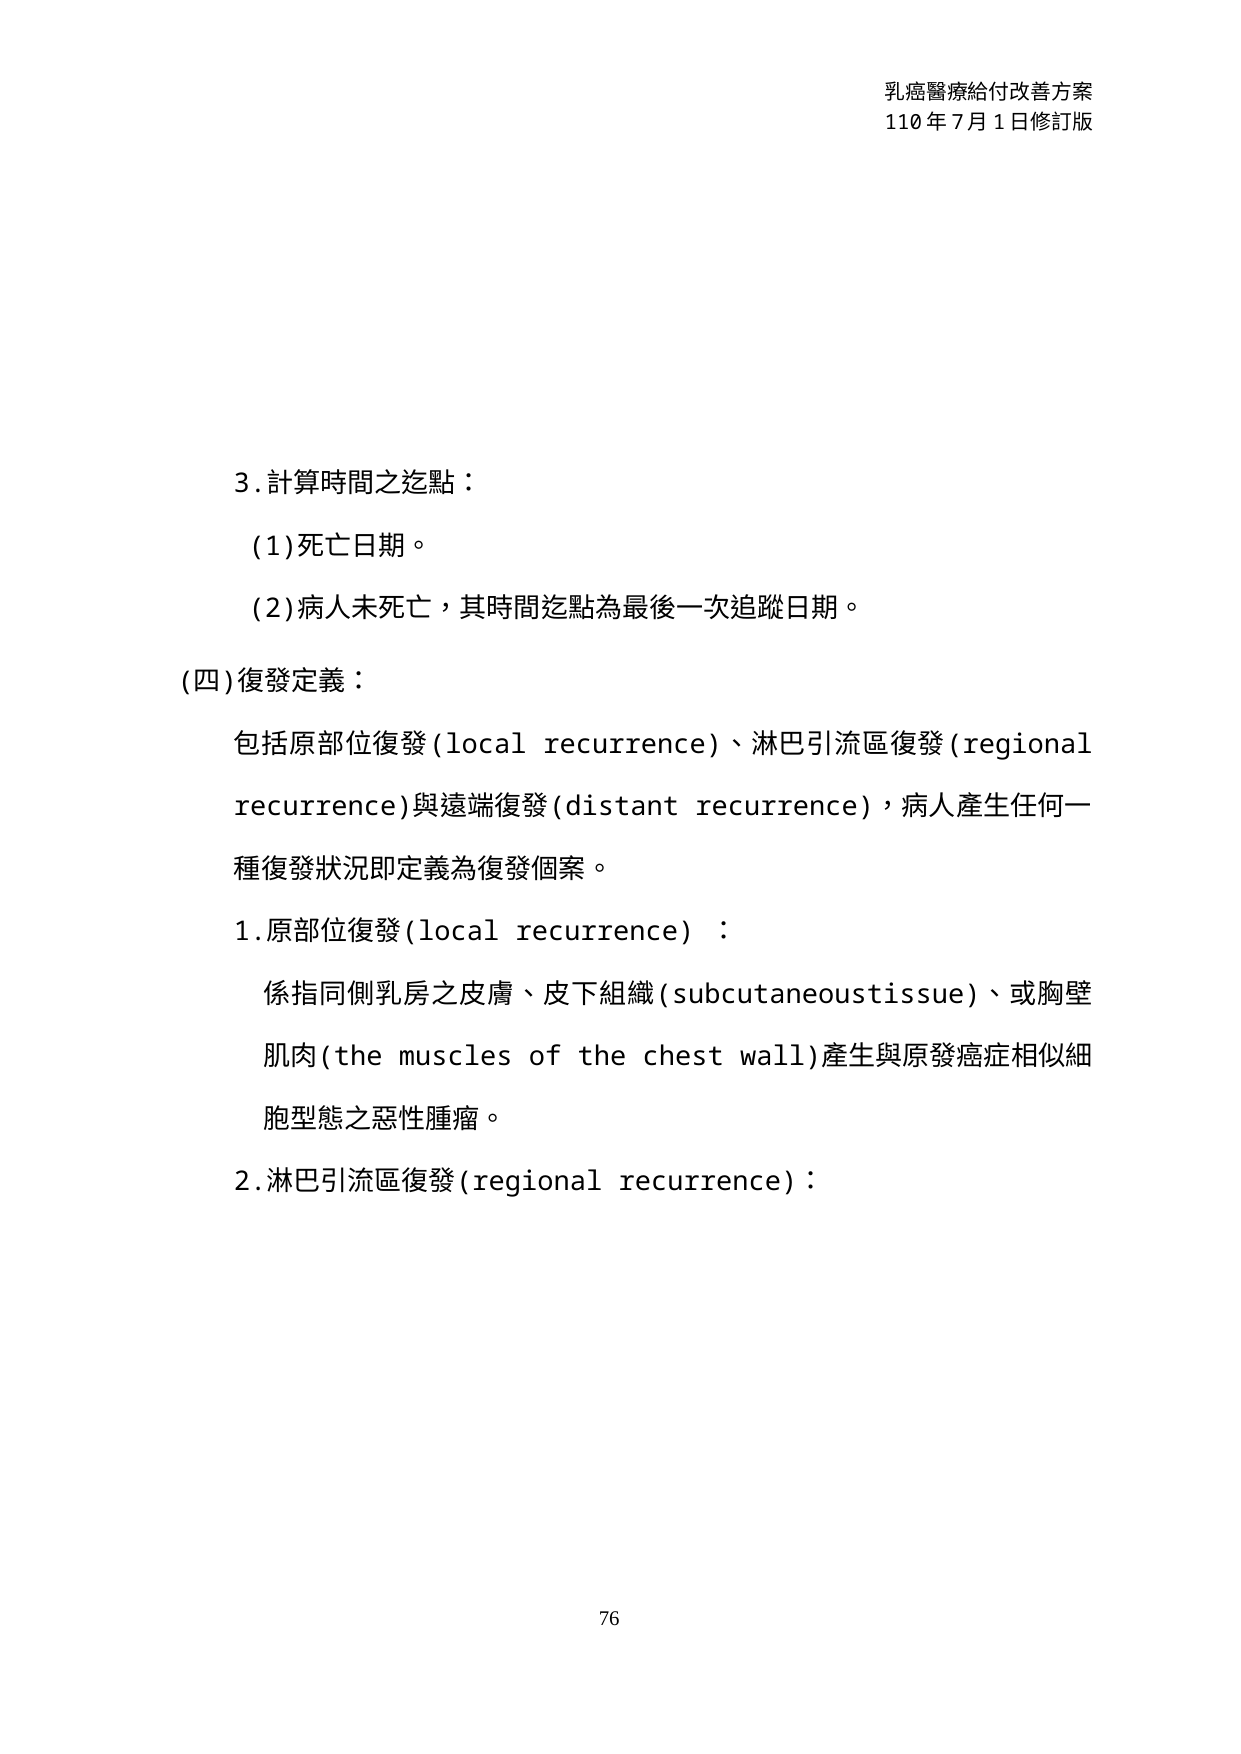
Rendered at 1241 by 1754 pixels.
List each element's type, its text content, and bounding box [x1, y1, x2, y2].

text 1.原部位復發(local recurrence) ： [234, 887, 1092, 950]
text (四)復發定義： [177, 637, 1092, 700]
text 係指同側乳房之皮膚、皮下組織(subcutaneoustissue)、或胸壁肌肉(the muscles of the chest wall)產生與原發癌症相似細胞型態之惡性腫瘤。 [263, 950, 1092, 1137]
text (1)死亡日期。 [248, 502, 1092, 564]
text 3.計算時間之迄點： [233, 439, 1092, 502]
text (2)病人未死亡，其時間迄點為最後一次追蹤日期。 [248, 564, 1092, 627]
text 2.淋巴引流區復發(regional recurrence)： [234, 1137, 1092, 1200]
text 包括原部位復發(local recurrence)、淋巴引流區復發(regional recurrence)與遠端復發(distant recurrence)，病人產生任何一種復發狀況即定義為復發個案。 [234, 700, 1092, 887]
